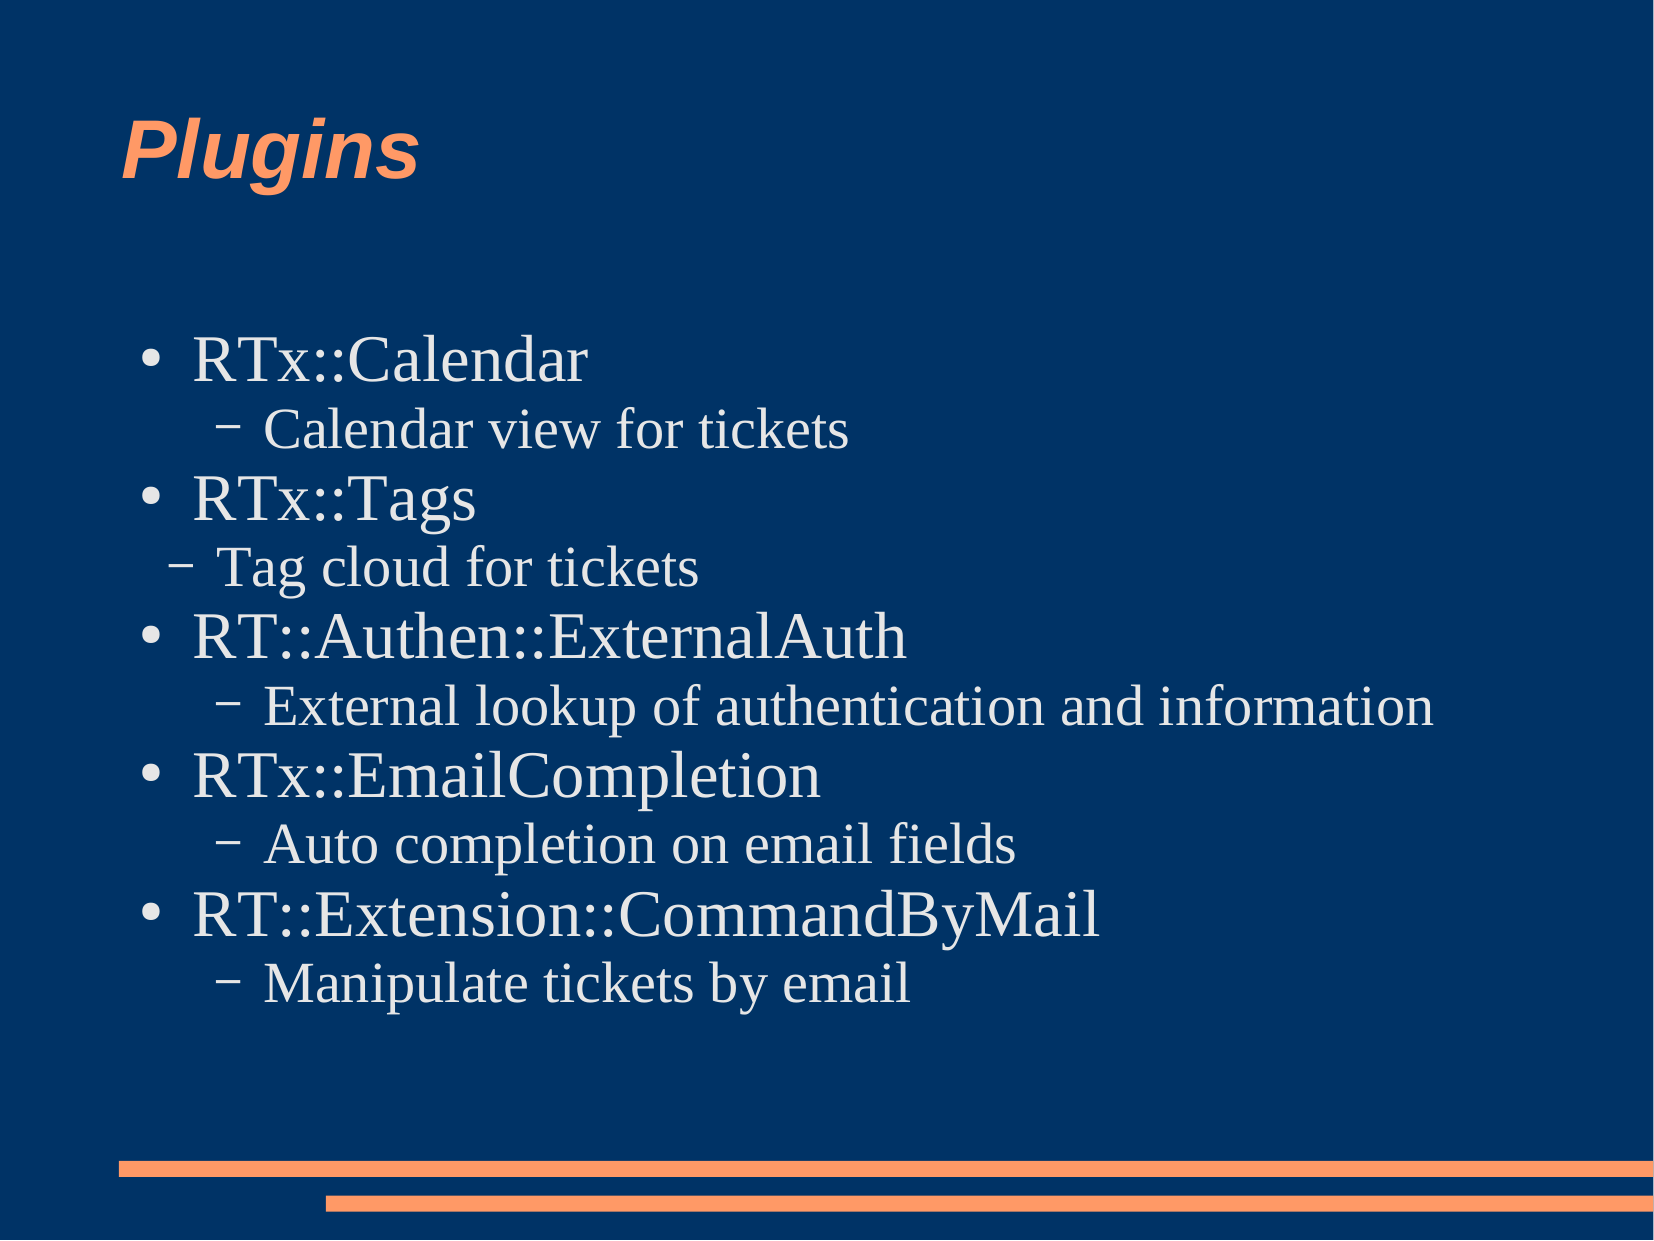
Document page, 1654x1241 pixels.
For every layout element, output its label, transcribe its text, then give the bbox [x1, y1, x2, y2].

list RTx::Calendar Calendar view for tickets RTx::Tags Tag cloud for tickets RT::Authen::ExternalAuth External lookup of authentication and information RTx::EmailCompletion Auto completion on email fields RT::Extension::CommandByMail Manipulate tickets by email [121, 322, 1561, 1118]
title Plugins [121, 46, 1534, 254]
